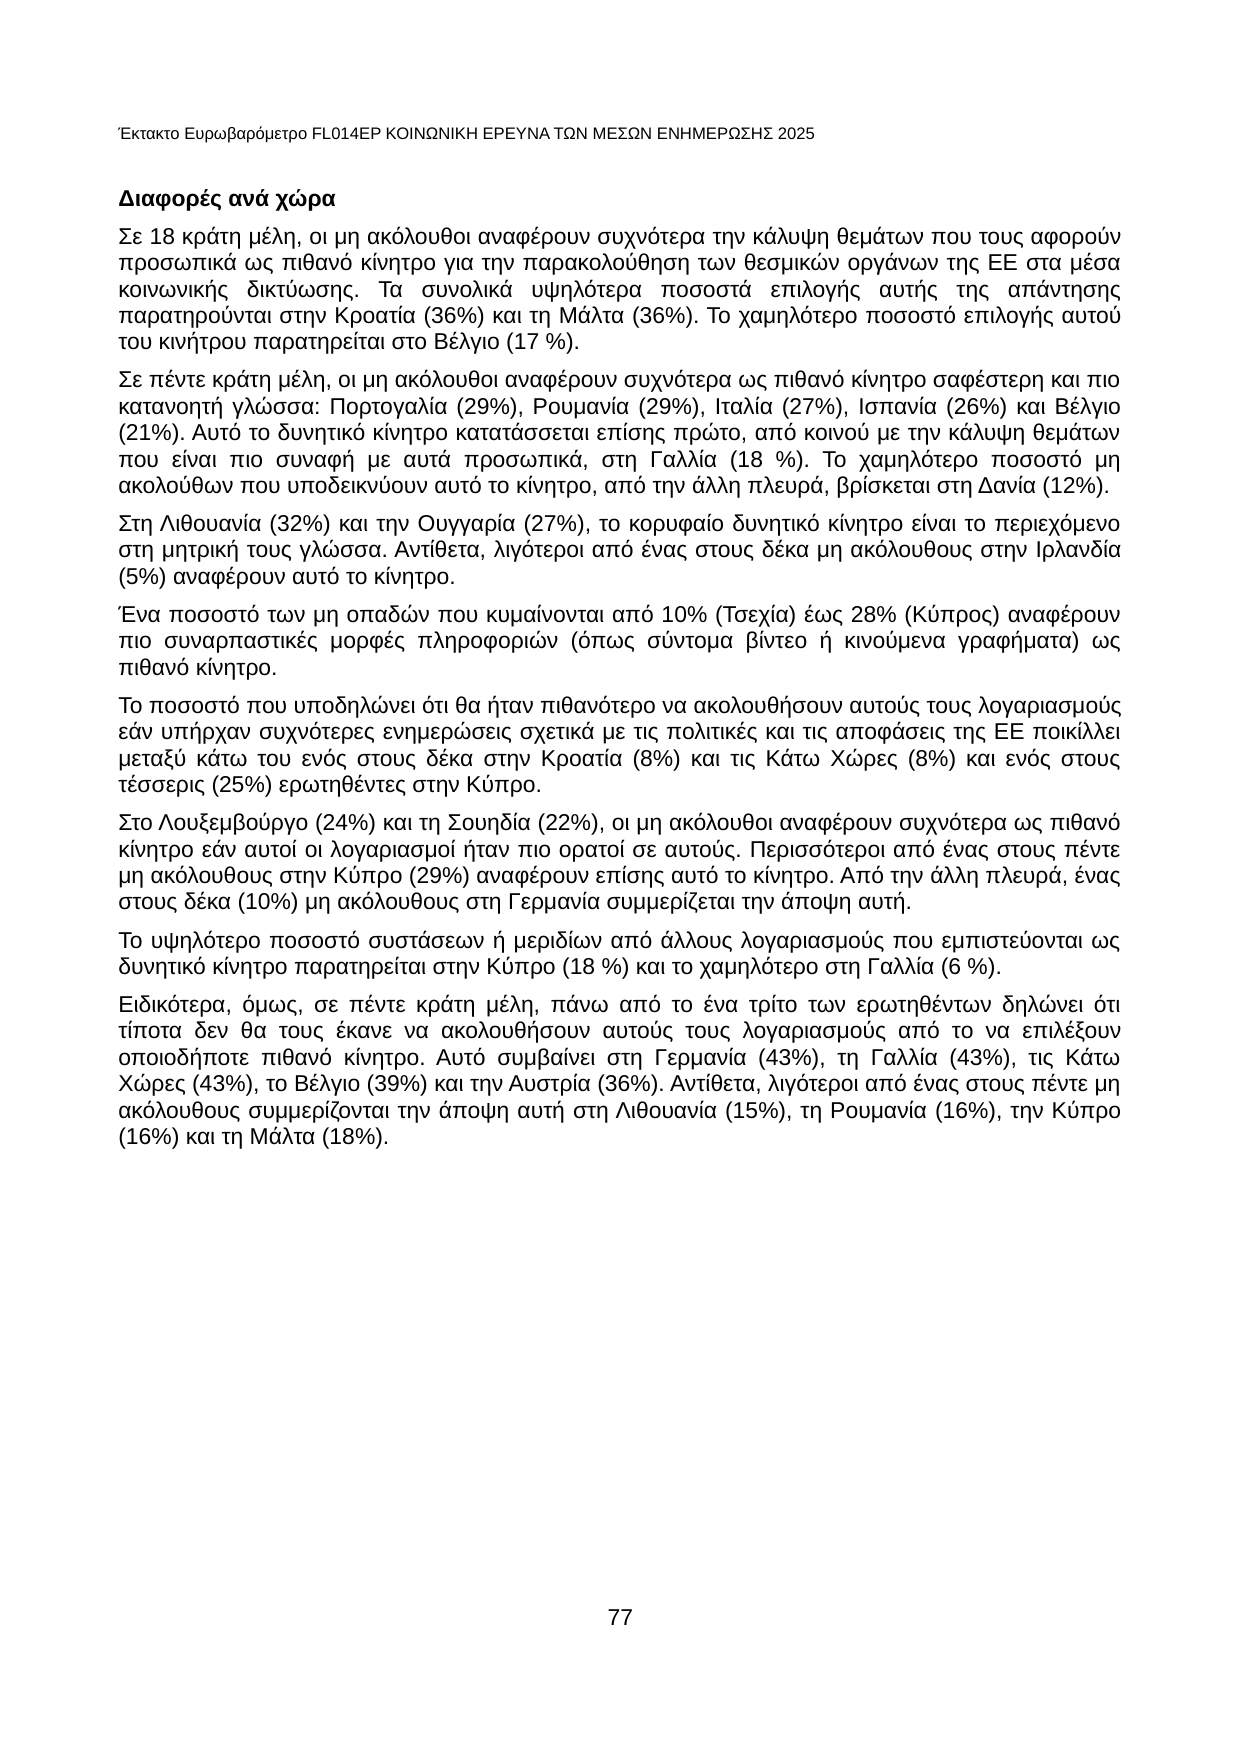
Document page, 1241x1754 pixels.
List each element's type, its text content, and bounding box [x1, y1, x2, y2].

text Στο Λουξεμβούργο (24%) και τη Σουηδία (22%), οι μη ακόλουθοι αναφέρουν συχνότερα ως πιθανό κίνητρο εάν αυτοί οι λογαριασμοί ήταν πιο ορατοί σε αυτούς. Περισσότεροι από ένας στους πέντε μη ακόλουθους στην Κύπρο (29%) αναφέρουν επίσης αυτό το κίνητρο. Από την άλλη πλευρά, ένας στους δέκα (10%) μη ακόλουθους στη Γερμανία συμμερίζεται την άποψη αυτή. [118, 809, 1122, 915]
text Ειδικότερα, όμως, σε πέντε κράτη μέλη, πάνω από το ένα τρίτο των ερωτηθέντων δηλώνει ότι τίποτα δεν θα τους έκανε να ακολουθήσουν αυτούς τους λογαριασμούς από το να επιλέξουν οποιοδήποτε πιθανό κίνητρο. Αυτό συμβαίνει στη Γερμανία (43%), τη Γαλλία (43%), τις Κάτω Χώρες (43%), το Βέλγιο (39%) και την Αυστρία (36%). Αντίθετα, λιγότεροι από ένας στους πέντε μη ακόλουθους συμμερίζονται την άποψη αυτή στη Λιθουανία (15%), τη Ρουμανία (16%), την Κύπρο (16%) και τη Μάλτα (18%). [118, 991, 1122, 1149]
text Σε πέντε κράτη μέλη, οι μη ακόλουθοι αναφέρουν συχνότερα ως πιθανό κίνητρο σαφέστερη και πιο κατανοητή γλώσσα: Πορτογαλία (29%), Ρουμανία (29%), Ιταλία (27%), Ισπανία (26%) και Βέλγιο (21%). Αυτό το δυνητικό κίνητρο κατατάσσεται επίσης πρώτο, από κοινού με την κάλυψη θεμάτων που είναι πιο συναφή με αυτά προσωπικά, στη Γαλλία (18 %). Το χαμηλότερο ποσοστό μη ακολούθων που υποδεικνύουν αυτό το κίνητρο, από την άλλη πλευρά, βρίσκεται στη Δανία (12%). [118, 366, 1122, 498]
text Στη Λιθουανία (32%) και την Ουγγαρία (27%), το κορυφαίο δυνητικό κίνητρο είναι το περιεχόμενο στη μητρική τους γλώσσα. Αντίθετα, λιγότεροι από ένας στους δέκα μη ακόλουθους στην Ιρλανδία (5%) αναφέρουν αυτό το κίνητρο. [118, 510, 1122, 589]
text Το υψηλότερο ποσοστό συστάσεων ή μεριδίων από άλλους λογαριασμούς που εμπιστεύονται ως δυνητικό κίνητρο παρατηρείται στην Κύπρο (18 %) και το χαμηλότερο στη Γαλλία (6 %). [118, 927, 1122, 979]
text Το ποσοστό που υποδηλώνει ότι θα ήταν πιθανότερο να ακολουθήσουν αυτούς τους λογαριασμούς εάν υπήρχαν συχνότερες ενημερώσεις σχετικά με τις πολιτικές και τις αποφάσεις της ΕΕ ποικίλλει μεταξύ κάτω του ενός στους δέκα στην Κροατία (8%) και τις Κάτω Χώρες (8%) και ενός στους τέσσερις (25%) ερωτηθέντες στην Κύπρο. [118, 692, 1122, 797]
text Σε 18 κράτη μέλη, οι μη ακόλουθοι αναφέρουν συχνότερα την κάλυψη θεμάτων που τους αφορούν προσωπικά ως πιθανό κίνητρο για την παρακολούθηση των θεσμικών οργάνων της ΕΕ στα μέσα κοινωνικής δικτύωσης. Τα συνολικά υψηλότερα ποσοστά επιλογής αυτής της απάντησης παρατηρούνται στην Κροατία (36%) και τη Μάλτα (36%). Το χαμηλότερο ποσοστό επιλογής αυτού του κινήτρου παρατηρείται στο Βέλγιο (17 %). [118, 223, 1122, 354]
text Διαφορές ανά χώρα [118, 184, 1122, 211]
text Ένα ποσοστό των μη οπαδών που κυμαίνονται από 10% (Τσεχία) έως 28% (Κύπρος) αναφέρουν πιο συναρπαστικές μορφές πληροφοριών (όπως σύντομα βίντεο ή κινούμενα γραφήματα) ως πιθανό κίνητρο. [118, 601, 1122, 680]
